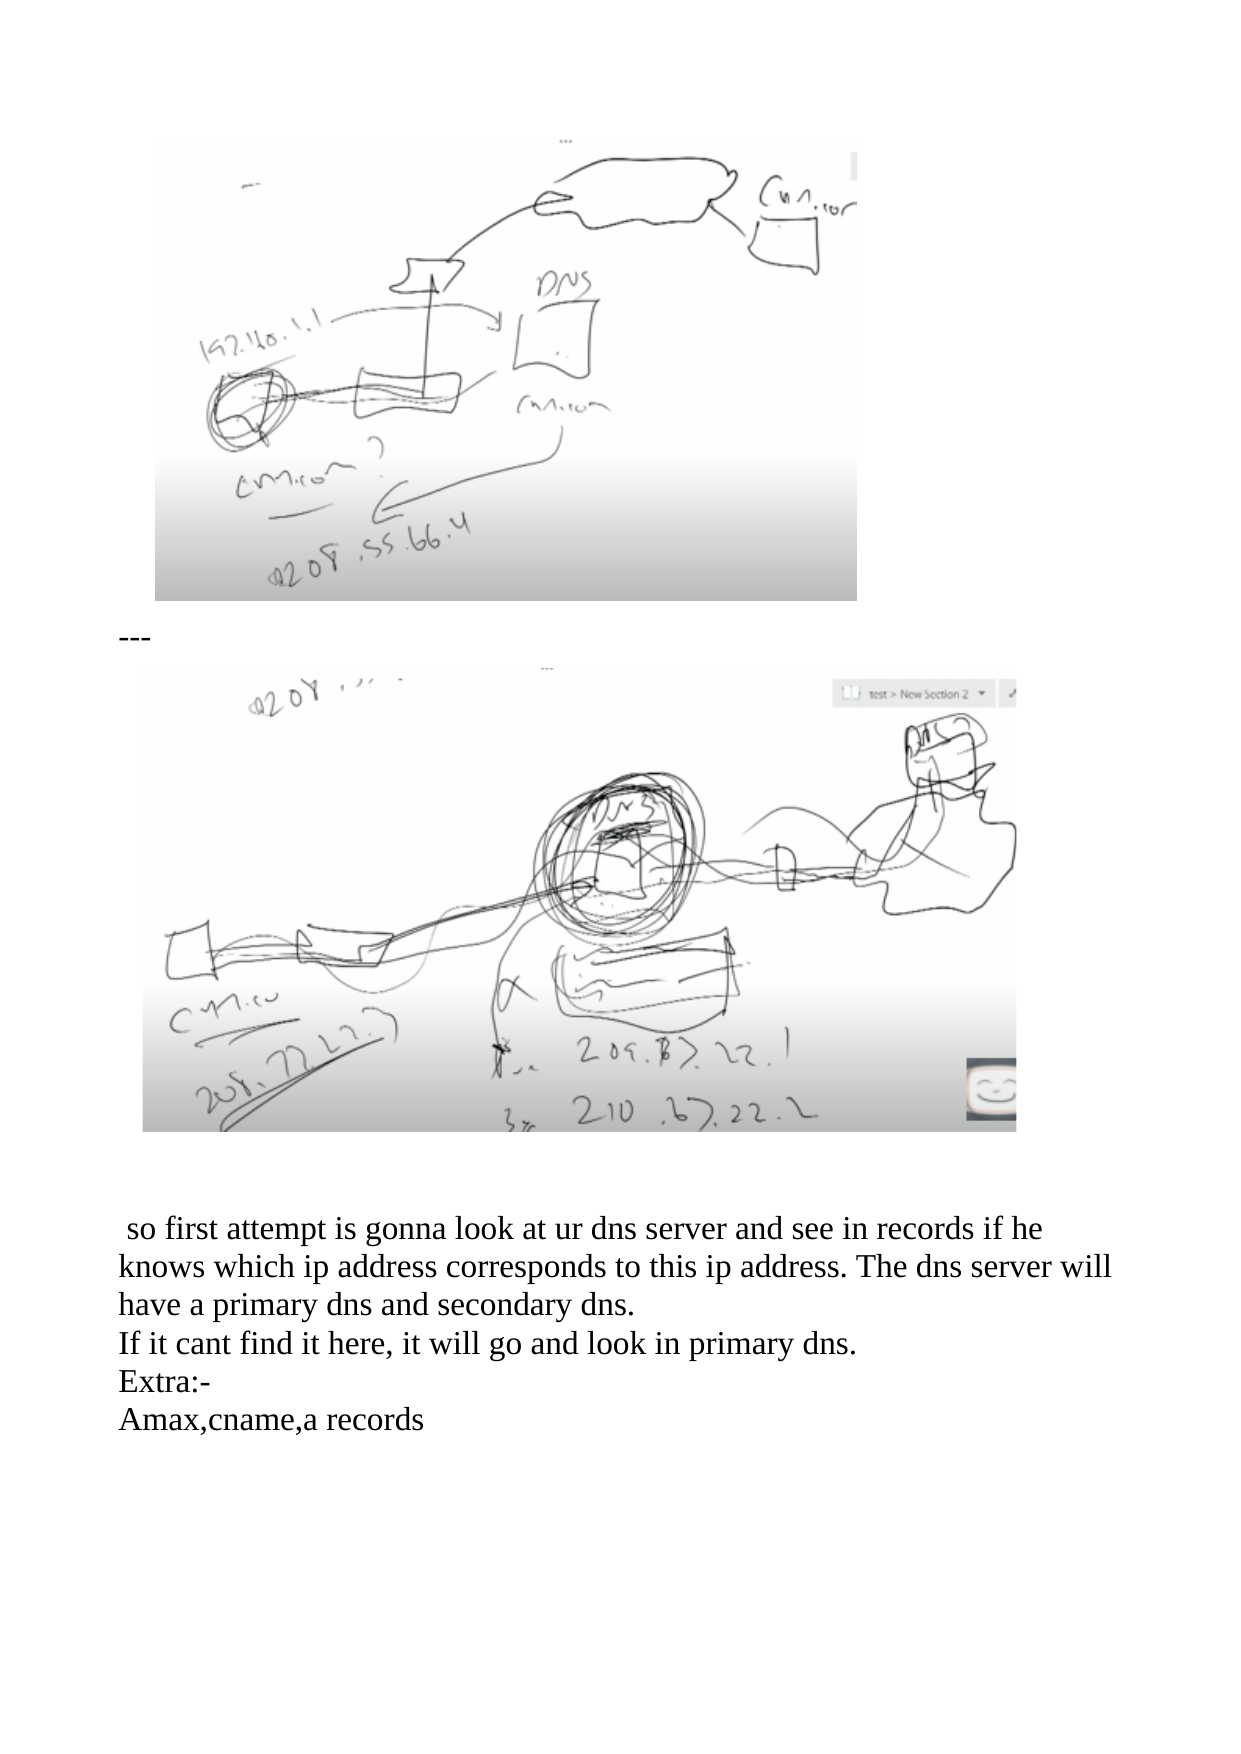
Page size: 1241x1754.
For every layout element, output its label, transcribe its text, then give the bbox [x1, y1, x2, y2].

text If it cant find it here, it will go and look in primary dns. [118, 1323, 1122, 1361]
text Extra:- [118, 1361, 1122, 1400]
text Amax,cname,a records [118, 1400, 1122, 1438]
picture [142, 668, 1017, 1132]
text --- [118, 616, 1122, 655]
text so first attempt is gonna look at ur dns server and see in records if he knows which ip address corresponds to this ip address. The dns server will have a primary dns and secondary dns. [118, 1208, 1122, 1323]
picture [155, 138, 857, 601]
